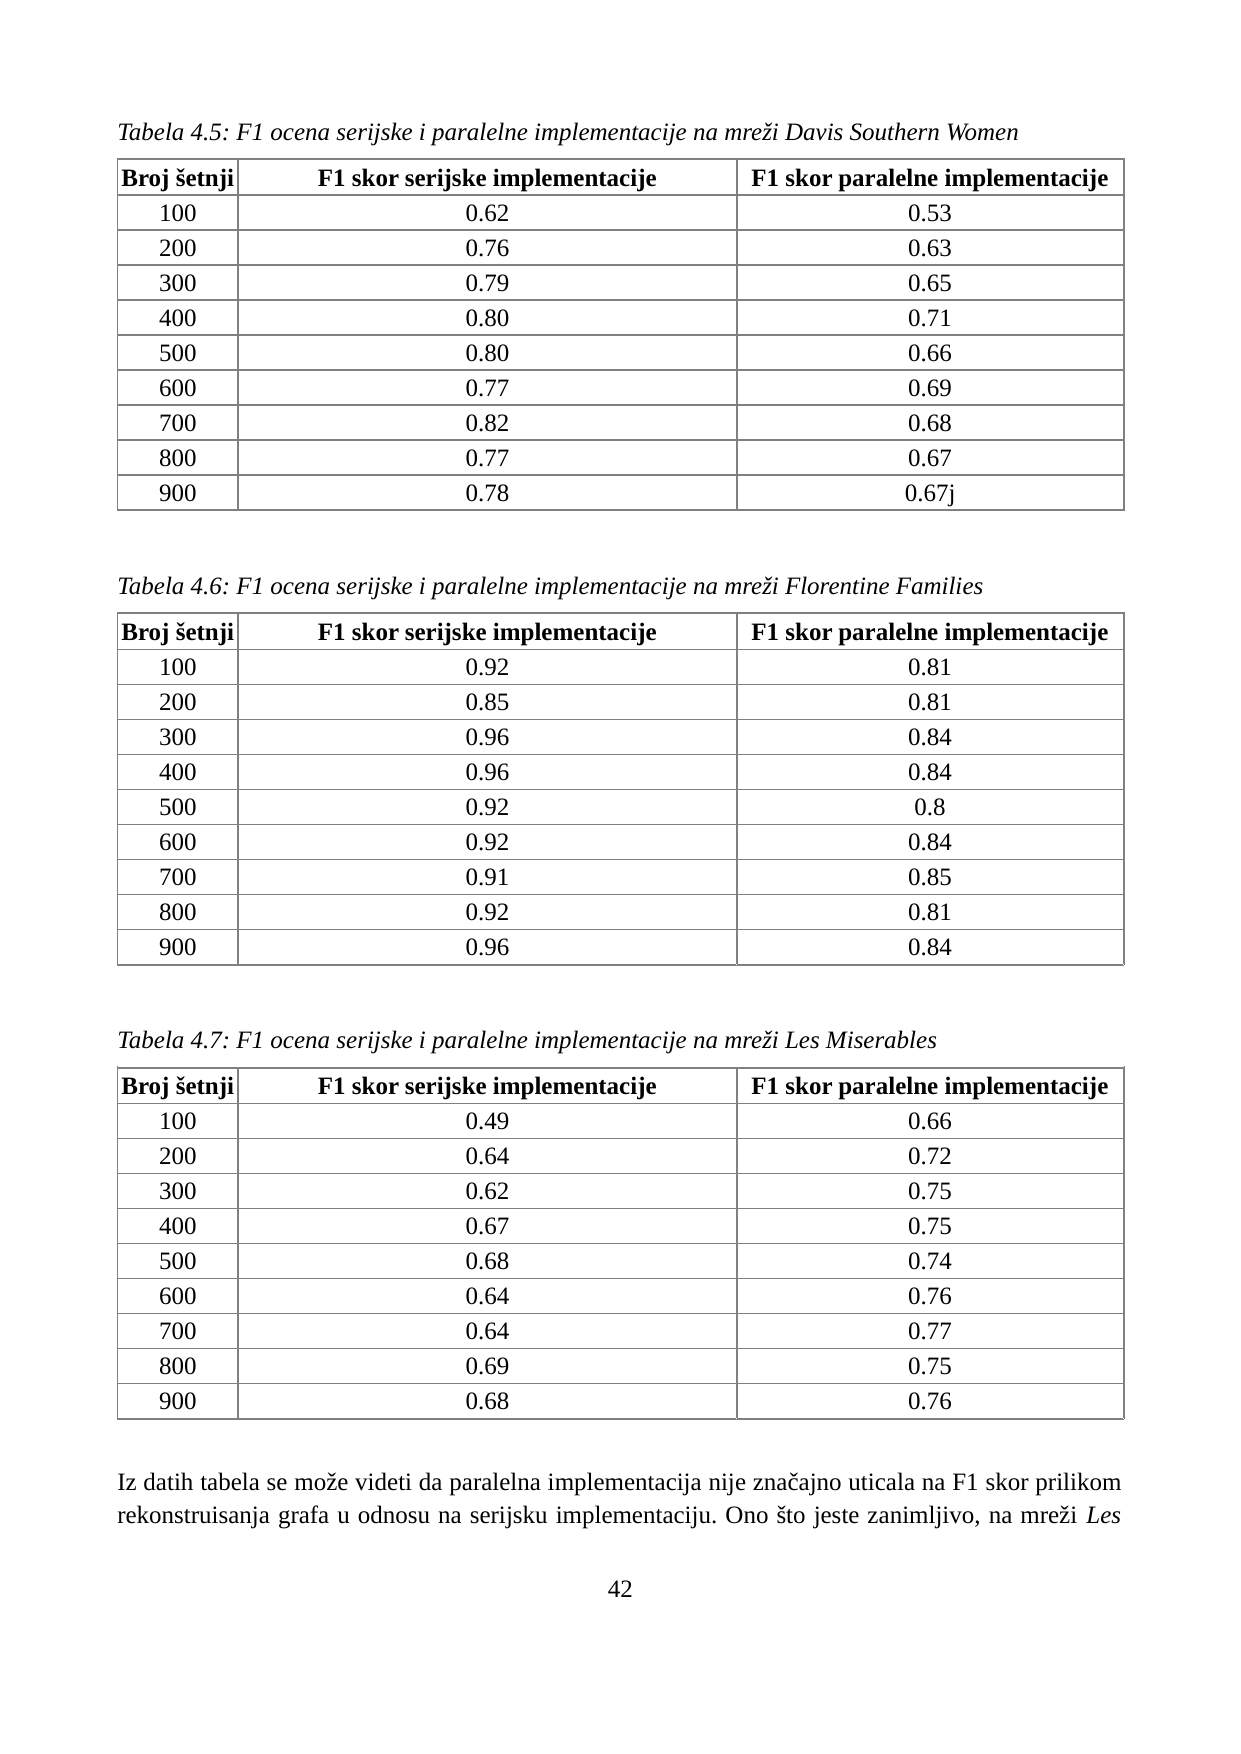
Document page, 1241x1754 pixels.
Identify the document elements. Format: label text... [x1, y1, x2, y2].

table_cell 0.84 [738, 825, 1123, 858]
table_cell 0.92 [239, 650, 736, 683]
table_cell 0.74 [738, 1244, 1123, 1277]
table_cell 600 [118, 1279, 237, 1312]
table_cell 700 [118, 406, 237, 439]
table_cell 0.79 [239, 266, 736, 299]
table_cell 0.92 [239, 895, 736, 928]
table_cell 0.92 [239, 790, 736, 823]
table_cell 0.84 [738, 930, 1123, 963]
table_cell 0.71 [738, 301, 1123, 334]
table_header F1 skor paralelne implementacije [738, 160, 1123, 194]
table_header Broj šetnji [118, 614, 237, 648]
table_cell 800 [118, 441, 237, 474]
table_cell 0.77 [239, 371, 736, 404]
text Tabela 4.7: F1 ocena serijske i paralelne implementacije na mreži Les Miserables [117, 1025, 1123, 1054]
table_cell 100 [118, 650, 237, 683]
table_cell 0.66 [738, 1104, 1123, 1137]
table_cell 0.67 [239, 1209, 736, 1242]
table_header F1 skor serijske implementacije [239, 160, 736, 194]
table_cell 0.80 [239, 336, 736, 369]
table_cell 0.77 [239, 441, 736, 474]
table_cell 0.68 [239, 1384, 736, 1417]
text Tabela 4.6: F1 ocena serijske i paralelne implementacije na mreži Florentine Families [117, 571, 1123, 600]
table_cell 600 [118, 371, 237, 404]
text Iz datih tabela se može videti da paralelna implementacija nije značajno uticala na F1 skor prilikom rekonstruisanja grafa u odnosu na serijsku implementaciju. Ono što jeste zanimljivo, na mreži Les [117, 1467, 1123, 1528]
table_cell 0.49 [239, 1104, 736, 1137]
table_cell 0.69 [239, 1349, 736, 1382]
table_header F1 skor serijske implementacije [239, 614, 736, 648]
text Tabela 4.5: F1 ocena serijske i paralelne implementacije na mreži Davis Southern Women [117, 117, 1123, 146]
table_cell 0.96 [239, 930, 736, 963]
table_cell 100 [118, 1104, 237, 1137]
table_cell 400 [118, 1209, 237, 1242]
table_cell 700 [118, 1314, 237, 1347]
table_cell 300 [118, 266, 237, 299]
table_cell 0.85 [738, 860, 1123, 893]
table_cell 0.82 [239, 406, 736, 439]
table_header F1 skor serijske implementacije [239, 1069, 736, 1102]
table_cell 800 [118, 1349, 237, 1382]
table_cell 0.78 [239, 476, 736, 509]
table_cell 500 [118, 1244, 237, 1277]
table_cell 0.65 [738, 266, 1123, 299]
table_cell 0.53 [738, 196, 1123, 229]
table_cell 900 [118, 476, 237, 509]
table_cell 0.81 [738, 685, 1123, 718]
table_cell 0.68 [738, 406, 1123, 439]
table_cell 0.84 [738, 720, 1123, 753]
table_cell 0.96 [239, 720, 736, 753]
table_cell 200 [118, 231, 237, 264]
table_cell 0.81 [738, 895, 1123, 928]
table_cell 0.76 [738, 1279, 1123, 1312]
table_cell 200 [118, 685, 237, 718]
table_cell 700 [118, 860, 237, 893]
table_cell 0.64 [239, 1139, 736, 1172]
table_cell 0.62 [239, 196, 736, 229]
table_cell 0.75 [738, 1174, 1123, 1207]
table_cell 0.67 [738, 441, 1123, 474]
table_cell 0.68 [239, 1244, 736, 1277]
table_cell 0.75 [738, 1209, 1123, 1242]
table_cell 0.62 [239, 1174, 736, 1207]
table_cell 900 [118, 930, 237, 963]
table_cell 0.75 [738, 1349, 1123, 1382]
table_header Broj šetnji [118, 160, 237, 194]
table_cell 500 [118, 336, 237, 369]
table_cell 0.77 [738, 1314, 1123, 1347]
table_cell 0.63 [738, 231, 1123, 264]
table_cell 0.76 [239, 231, 736, 264]
table_cell 0.81 [738, 650, 1123, 683]
table_cell 800 [118, 895, 237, 928]
table_header F1 skor paralelne implementacije [738, 614, 1123, 648]
table_cell 600 [118, 825, 237, 858]
table_cell 0.66 [738, 336, 1123, 369]
table_cell 300 [118, 720, 237, 753]
table_cell 300 [118, 1174, 237, 1207]
table_cell 0.91 [239, 860, 736, 893]
table_cell 0.80 [239, 301, 736, 334]
table_header F1 skor paralelne implementacije [738, 1069, 1123, 1102]
table_cell 0.64 [239, 1279, 736, 1312]
table_cell 0.69 [738, 371, 1123, 404]
table_cell 900 [118, 1384, 237, 1417]
table_cell 0.84 [738, 755, 1123, 788]
table_cell 0.96 [239, 755, 736, 788]
table_cell 400 [118, 301, 237, 334]
table_cell 500 [118, 790, 237, 823]
table_cell 0.72 [738, 1139, 1123, 1172]
table_cell 200 [118, 1139, 237, 1172]
table_cell 0.92 [239, 825, 736, 858]
table_header Broj šetnji [118, 1069, 237, 1102]
table_cell 100 [118, 196, 237, 229]
table_cell 0.85 [239, 685, 736, 718]
table_cell 0.76 [738, 1384, 1123, 1417]
table_cell 0.67j [738, 476, 1123, 509]
table_cell 0.8 [738, 790, 1123, 823]
table_cell 400 [118, 755, 237, 788]
table_cell 0.64 [239, 1314, 736, 1347]
